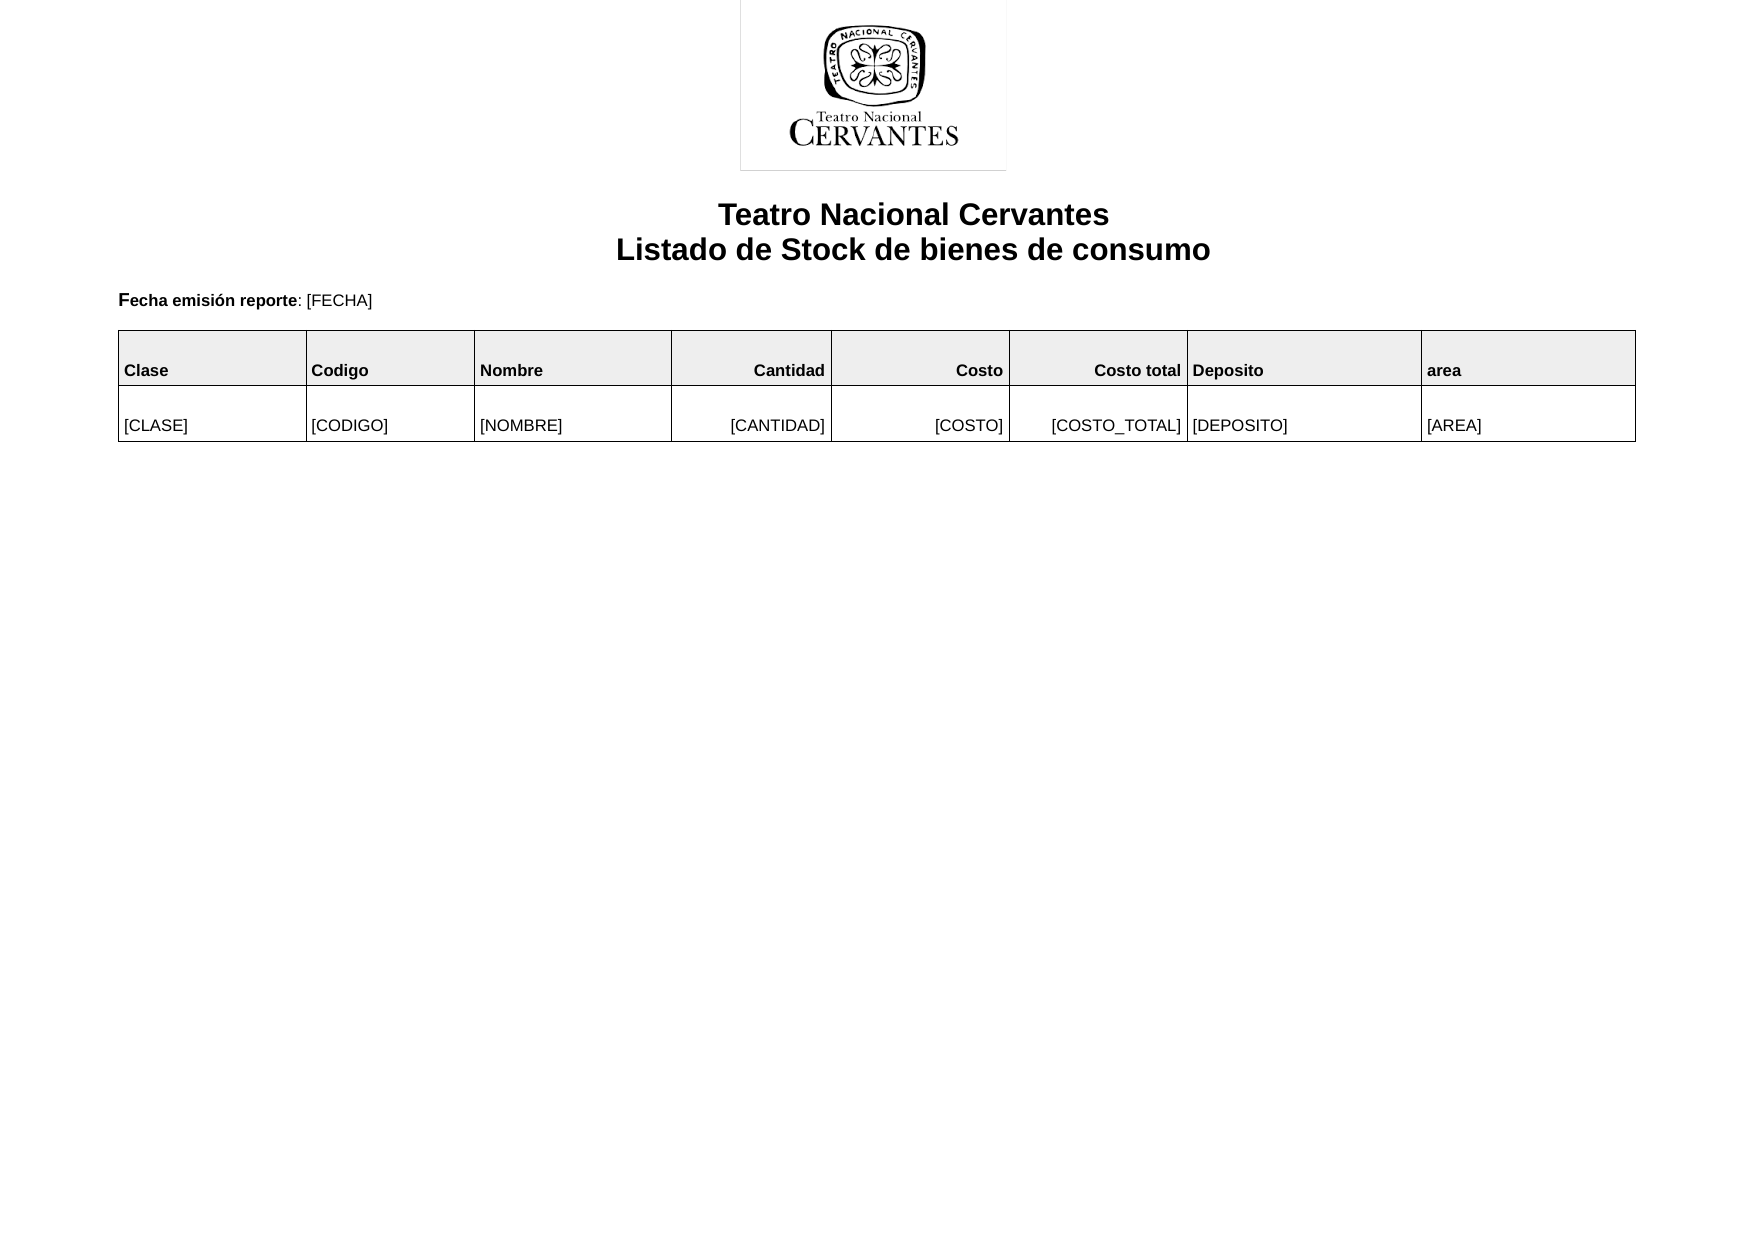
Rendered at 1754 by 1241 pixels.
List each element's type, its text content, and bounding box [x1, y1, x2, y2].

table_header Nombre [475, 331, 671, 385]
table_header Cantidad [672, 331, 831, 385]
table_header Costo total [1010, 331, 1187, 385]
table_header Costo [832, 331, 1009, 385]
table_header Clase [119, 331, 306, 385]
table_header area [1422, 331, 1635, 385]
table_cell [DEPOSITO] [1188, 386, 1421, 441]
table_cell [CLASE] [119, 386, 306, 441]
table_cell [CANTIDAD] [672, 386, 831, 441]
table_cell [COSTO_TOTAL] [1010, 386, 1187, 441]
table_header Deposito [1188, 331, 1421, 385]
text Teatro Nacional Cervantes [118, 196, 1635, 231]
table_header Codigo [307, 331, 474, 385]
picture [740, 0, 1007, 171]
table_cell [CODIGO] [307, 386, 474, 441]
table_cell [COSTO] [832, 386, 1009, 441]
text Listado de Stock de bienes de consumo [118, 231, 1635, 267]
table_cell [AREA] [1422, 386, 1635, 441]
table_cell [NOMBRE] [475, 386, 671, 441]
text Fecha emisión reporte: [FECHA] [118, 289, 1635, 311]
